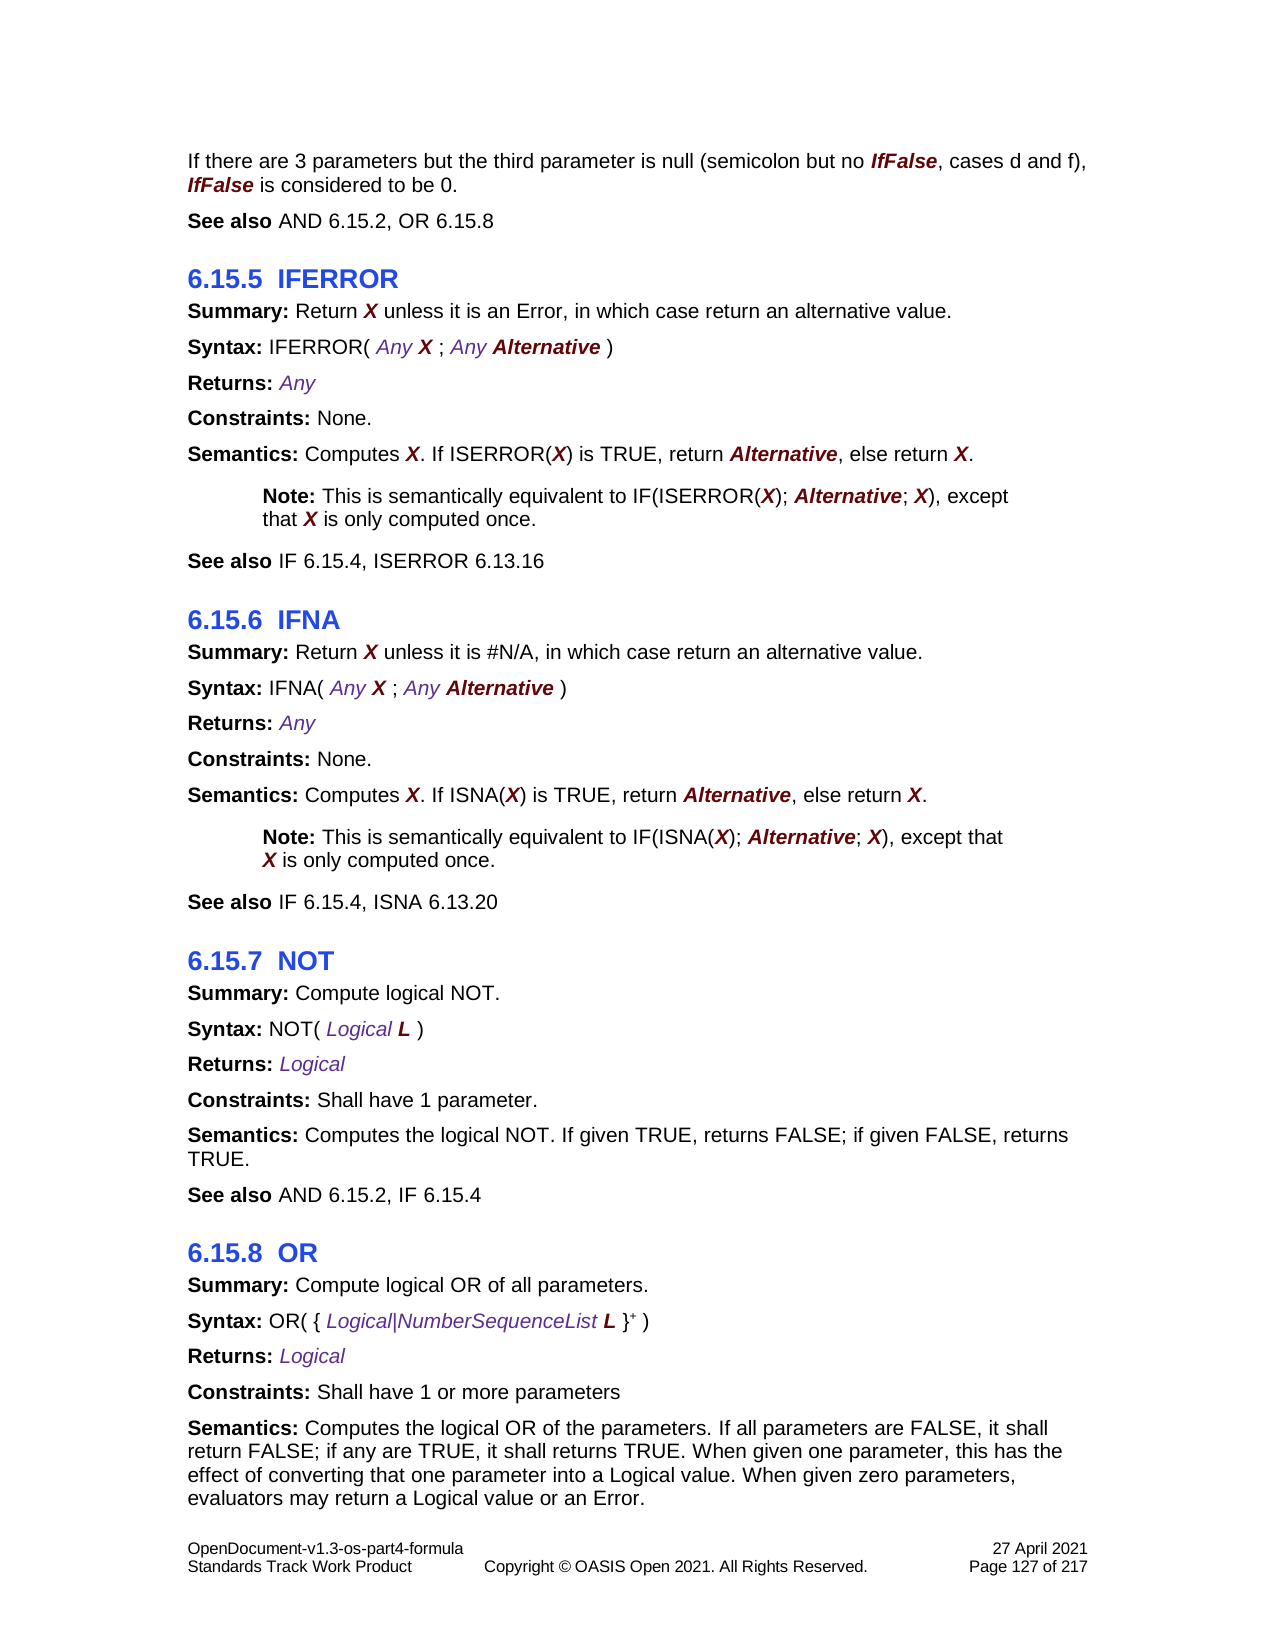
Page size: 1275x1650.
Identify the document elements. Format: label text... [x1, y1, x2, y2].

text Summary: Return X unless it is an Error, in which case return an alternative value. [187, 300, 1088, 323]
text Constraints: None. [187, 407, 1088, 430]
text Note: This is semantically equivalent to IF(ISERROR(X); Alternative; X), except that X is only computed once. [262, 484, 1013, 531]
text Returns: Any [187, 712, 1088, 735]
text Constraints: Shall have 1 or more parameters [187, 1381, 1088, 1404]
text Returns: Logical [187, 1345, 1088, 1368]
subtitle NOT [187, 945, 1088, 975]
text Note: This is semantically equivalent to IF(ISNA(X); Alternative; X), except that X is only computed once. [262, 825, 1013, 872]
text Semantics: Computes X. If ISERROR(X) is TRUE, return Alternative, else return X. [187, 442, 1088, 466]
text Syntax: OR( { Logical|NumberSequenceList L }+ ) [187, 1309, 1088, 1333]
text Syntax: IFERROR( Any X ; Any Alternative ) [187, 335, 1088, 359]
text Semantics: Computes the logical OR of the parameters. If all parameters are FALSE, it shall return FALSE; if any are TRUE, it shall returns TRUE. When given one parameter, this has the effect of converting that one parameter into a Logical value. When given zero parameters, evaluators may return a Logical value or an Error. [187, 1416, 1088, 1510]
text If there are 3 parameters but the third parameter is null (semicolon but no IfFalse, cases d and f), IfFalse is considered to be 0. [187, 150, 1088, 197]
text See also AND 6.15.2, IF 6.15.4 [187, 1183, 1088, 1207]
text Summary: Compute logical OR of all parameters. [187, 1274, 1088, 1297]
text See also IF 6.15.4, ISNA 6.13.20 [187, 891, 1088, 914]
text Summary: Compute logical NOT. [187, 981, 1088, 1005]
text Syntax: NOT( Logical L ) [187, 1017, 1088, 1041]
subtitle IFERROR [187, 264, 1088, 294]
text See also IF 6.15.4, ISERROR 6.13.16 [187, 550, 1088, 573]
subtitle IFNA [187, 604, 1088, 634]
text Semantics: Computes the logical NOT. If given TRUE, returns FALSE; if given FALSE, returns TRUE. [187, 1124, 1088, 1171]
text Constraints: Shall have 1 parameter. [187, 1088, 1088, 1112]
text See also AND 6.15.2, OR 6.15.8 [187, 209, 1088, 233]
text Semantics: Computes X. If ISNA(X) is TRUE, return Alternative, else return X. [187, 783, 1088, 807]
subtitle OR [187, 1238, 1088, 1268]
text Returns: Any [187, 371, 1088, 394]
text Summary: Return X unless it is #N/A, in which case return an alternative value. [187, 641, 1088, 664]
text Syntax: IFNA( Any X ; Any Alternative ) [187, 676, 1088, 700]
text Constraints: None. [187, 747, 1088, 771]
text Returns: Logical [187, 1053, 1088, 1076]
